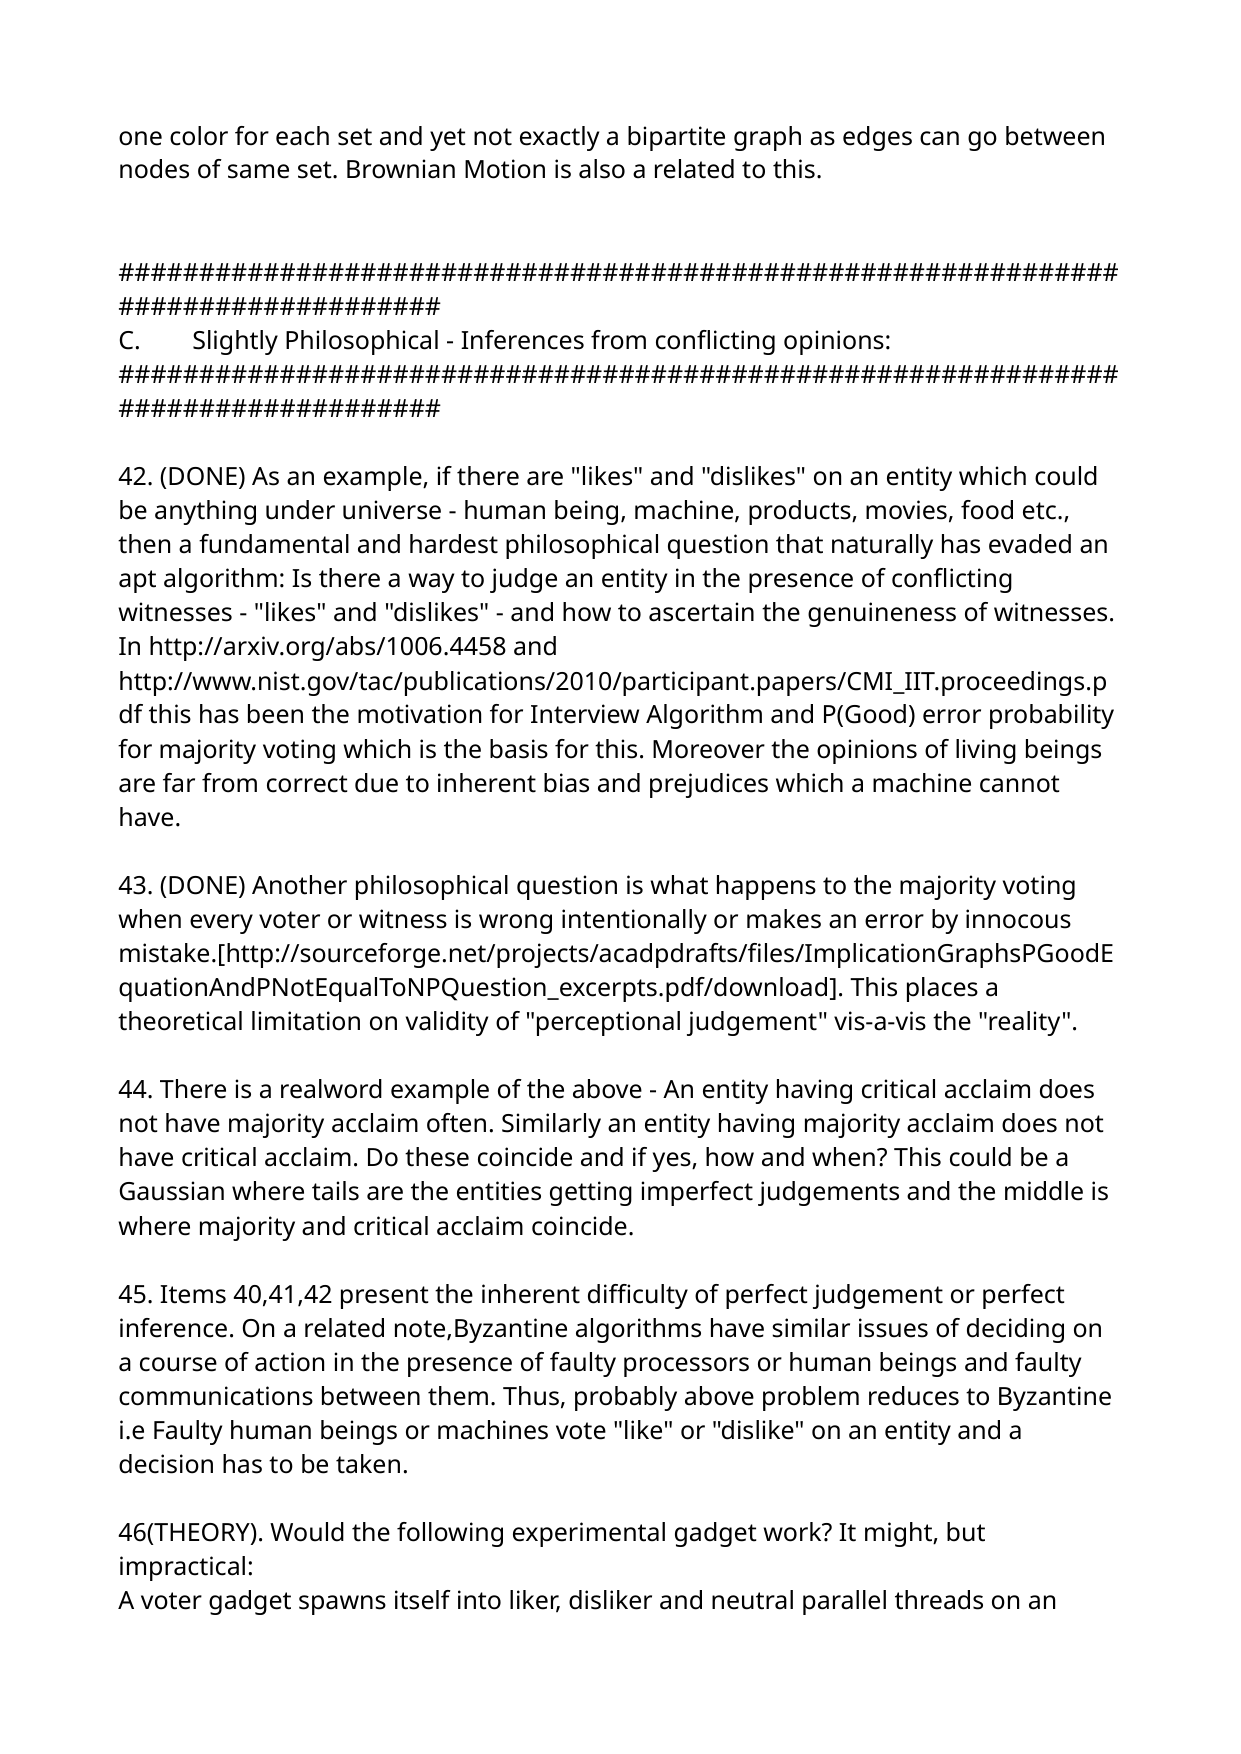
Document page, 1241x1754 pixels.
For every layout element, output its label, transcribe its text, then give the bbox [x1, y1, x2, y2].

text 45. Items 40,41,42 present the inherent difficulty of perfect judgement or perfect inference. On a related note,Byzantine algorithms have similar issues of deciding on a course of action in the presence of faulty processors or human beings and faulty communications between them. Thus, probably above problem reduces to Byzantine i.e Faulty human beings or machines vote "like" or "dislike" on an entity and a decision has to be taken. [118, 1276, 1122, 1481]
text one color for each set and yet not exactly a bipartite graph as edges can go between nodes of same set. Brownian Motion is also a related to this. [118, 118, 1122, 186]
text 46(THEORY). Would the following experimental gadget work? It might, but impractical: [118, 1515, 1122, 1583]
text A voter gadget spawns itself into liker, disliker and neutral parallel threads on an [118, 1583, 1122, 1617]
text 43. (DONE) Another philosophical question is what happens to the majority voting when every voter or witness is wrong intentionally or makes an error by innocous mistake.[http://sourceforge.net/projects/acadpdrafts/files/ImplicationGraphsPGoodEquationAndPNotEqualToNPQuestion_excerpts.pdf/download]. This places a theoretical limitation on validity of "perceptional judgement" vis-a-vis the "reality". [118, 867, 1122, 1038]
text 44. There is a realword example of the above - An entity having critical acclaim does not have majority acclaim often. Similarly an entity having majority acclaim does not have critical acclaim. Do these coincide and if yes, how and when? This could be a Gaussian where tails are the entities getting imperfect judgements and the middle is where majority and critical acclaim coincide. [118, 1072, 1122, 1242]
text ################################################################################## [118, 254, 1122, 322]
text C. Slightly Philosophical - Inferences from conflicting opinions: [118, 322, 1122, 357]
text 42. (DONE) As an example, if there are "likes" and "dislikes" on an entity which could be anything under universe - human being, machine, products, movies, food etc., then a fundamental and hardest philosophical question that naturally has evaded an apt algorithm: Is there a way to judge an entity in the presence of conflicting witnesses - "likes" and "dislikes" - and how to ascertain the genuineness of witnesses. In http://arxiv.org/abs/1006.4458 and http://www.nist.gov/tac/publications/2010/participant.papers/CMI_IIT.proceedings.pdf this has been the motivation for Interview Algorithm and P(Good) error probability for majority voting which is the basis for this. Moreover the opinions of living beings are far from correct due to inherent bias and prejudices which a machine cannot have. [118, 459, 1122, 833]
text ################################################################################## [118, 357, 1122, 425]
